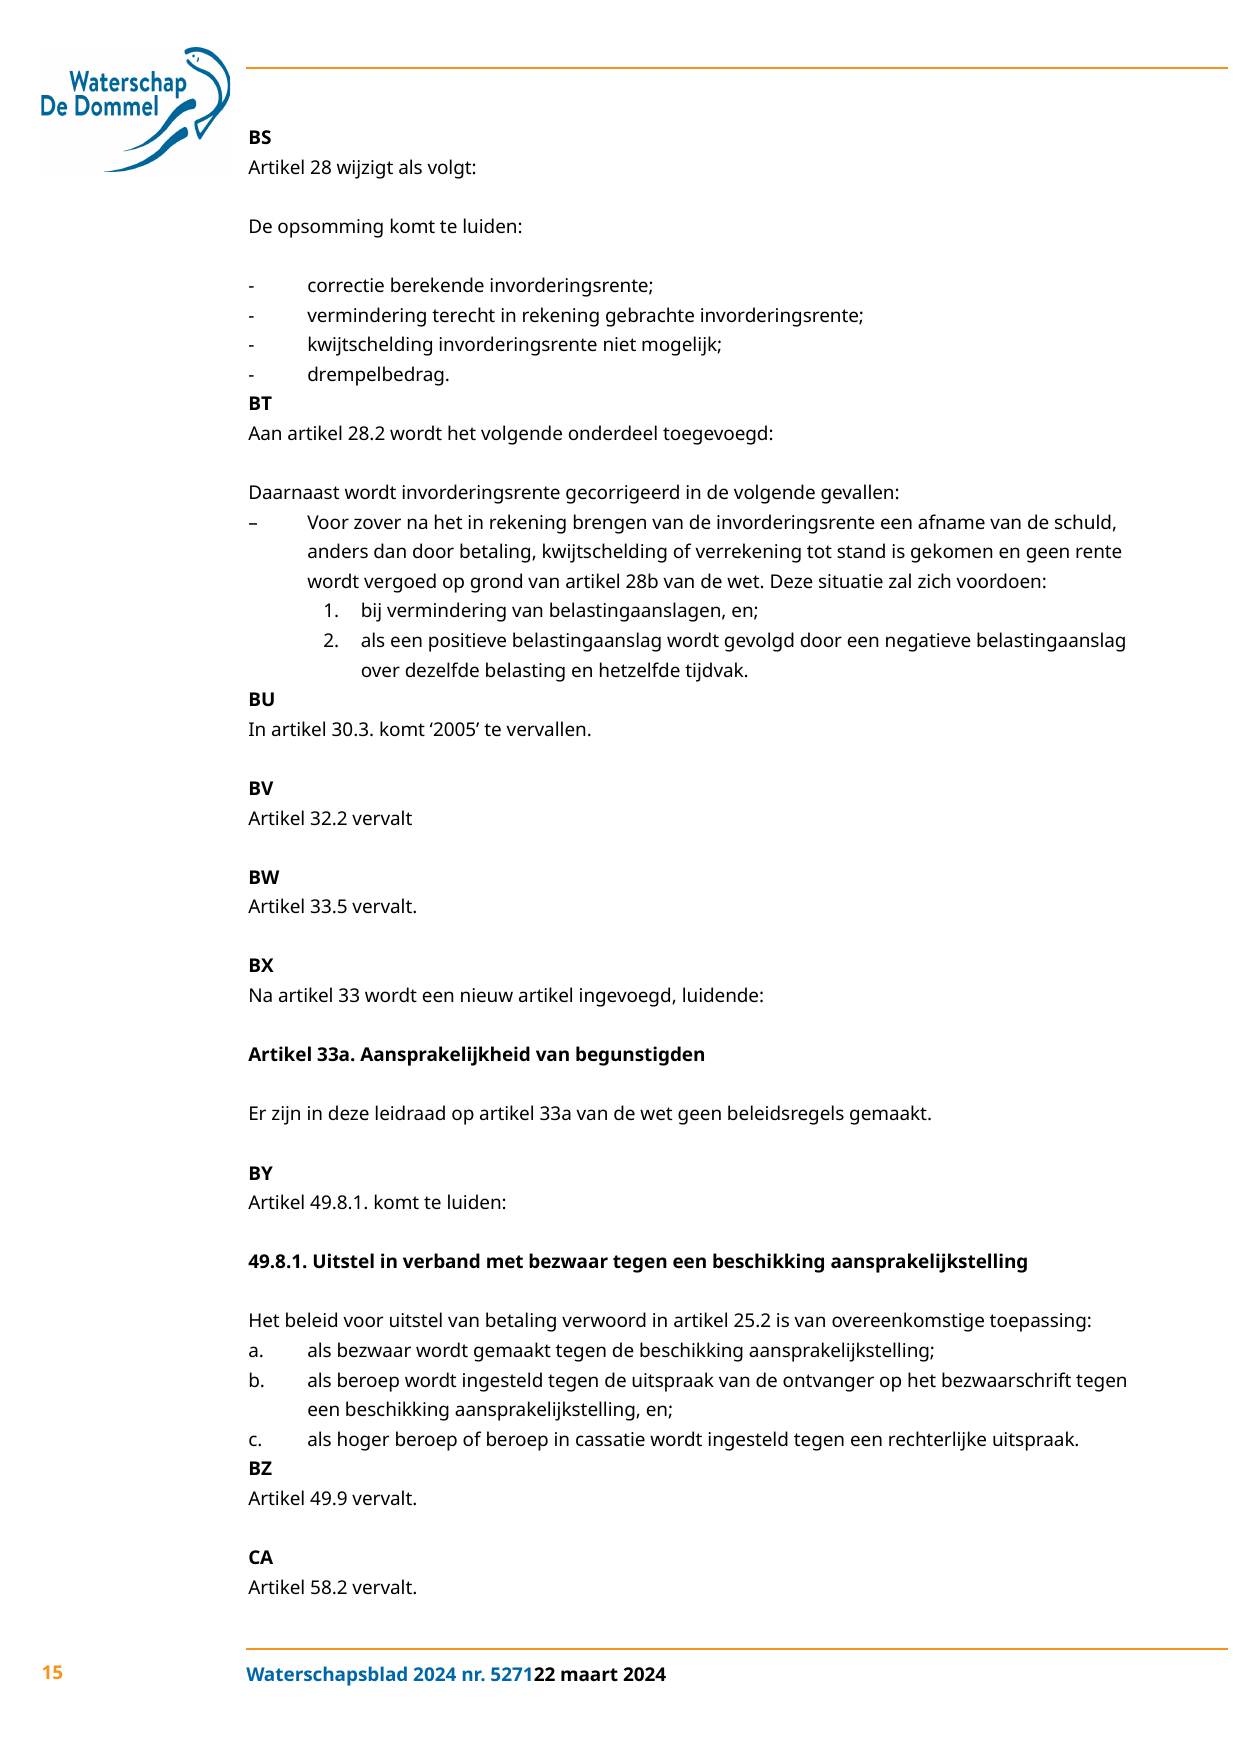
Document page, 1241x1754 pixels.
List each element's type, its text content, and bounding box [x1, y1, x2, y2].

text Artikel 28 wijzigt als volgt: [248, 154, 1152, 180]
text BU [248, 686, 1152, 712]
list als hoger beroep of beroep in cassatie wordt ingesteld tegen een rechterlijke uitspraak. [248, 1426, 1152, 1452]
text BX [248, 953, 1152, 978]
picture [41, 47, 231, 172]
picture [45, 99, 51, 111]
text BZ [248, 1456, 1152, 1481]
picture [198, 118, 210, 131]
text BW [248, 864, 1152, 890]
text CA [248, 1544, 1152, 1570]
text Artikel 58.2 vervalt. [248, 1574, 1152, 1600]
text BT [248, 391, 1152, 416]
text Na artikel 33 wordt een nieuw artikel ingevoegd, luidende: [248, 982, 1152, 1008]
list als een positieve belastingaanslag wordt gevolgd door een negatieve belastingaanslag over dezelfde belasting en hetzelfde tijdvak. [323, 627, 1152, 683]
text BY [248, 1160, 1152, 1186]
list bij vermindering van belastingaanslagen, en; [323, 598, 1152, 623]
picture [204, 47, 231, 76]
list drempelbedrag. [248, 361, 1152, 387]
list kwijtschelding invorderingsrente niet mogelijk; [248, 331, 1152, 357]
list als bezwaar wordt gemaakt tegen de beschikking aansprakelijkstelling; [248, 1337, 1152, 1363]
text 49.8.1. Uitstel in verband met bezwaar tegen een beschikking aansprakelijkstelling [248, 1248, 1152, 1274]
text Artikel 33a. Aansprakelijkheid van begunstigden [248, 1041, 1152, 1067]
text Daarnaast wordt invorderingsrente gecorrigeerd in de volgende gevallen: [248, 479, 1152, 505]
list Voor zover na het in rekening brengen van de invorderingsrente een afname van de schuld, anders dan door betaling, kwijtschelding of verrekening tot stand is gekomen en geen rente wordt vergoed op grond van artikel 28b van de wet. Deze situatie zal zich voordoen: [248, 509, 1152, 594]
text BV [248, 775, 1152, 801]
text Het beleid voor uitstel van betaling verwoord in artikel 25.2 is van overeenkomstige toepassing: [248, 1308, 1152, 1333]
text In artikel 30.3. komt ‘2005’ te vervallen. [248, 716, 1152, 742]
list vermindering terecht in rekening gebrachte invorderingsrente; [248, 302, 1152, 328]
text Aan artikel 28.2 wordt het volgende onderdeel toegevoegd: [248, 420, 1152, 446]
list correctie berekende invorderingsrente; [248, 272, 1152, 298]
text Artikel 33.5 vervalt. [248, 893, 1152, 919]
text De opsomming komt te luiden: [248, 213, 1152, 239]
text Er zijn in deze leidraad op artikel 33a van de wet geen beleidsregels gemaakt. [248, 1101, 1152, 1126]
text BS [248, 124, 1152, 150]
text Artikel 49.9 vervalt. [248, 1485, 1152, 1511]
list als beroep wordt ingesteld tegen de uitspraak van de ontvanger op het bezwaarschrift tegen een beschikking aansprakelijkstelling, en; [248, 1367, 1152, 1422]
text Artikel 32.2 vervalt [248, 805, 1152, 831]
text Artikel 49.8.1. komt te luiden: [248, 1189, 1152, 1215]
